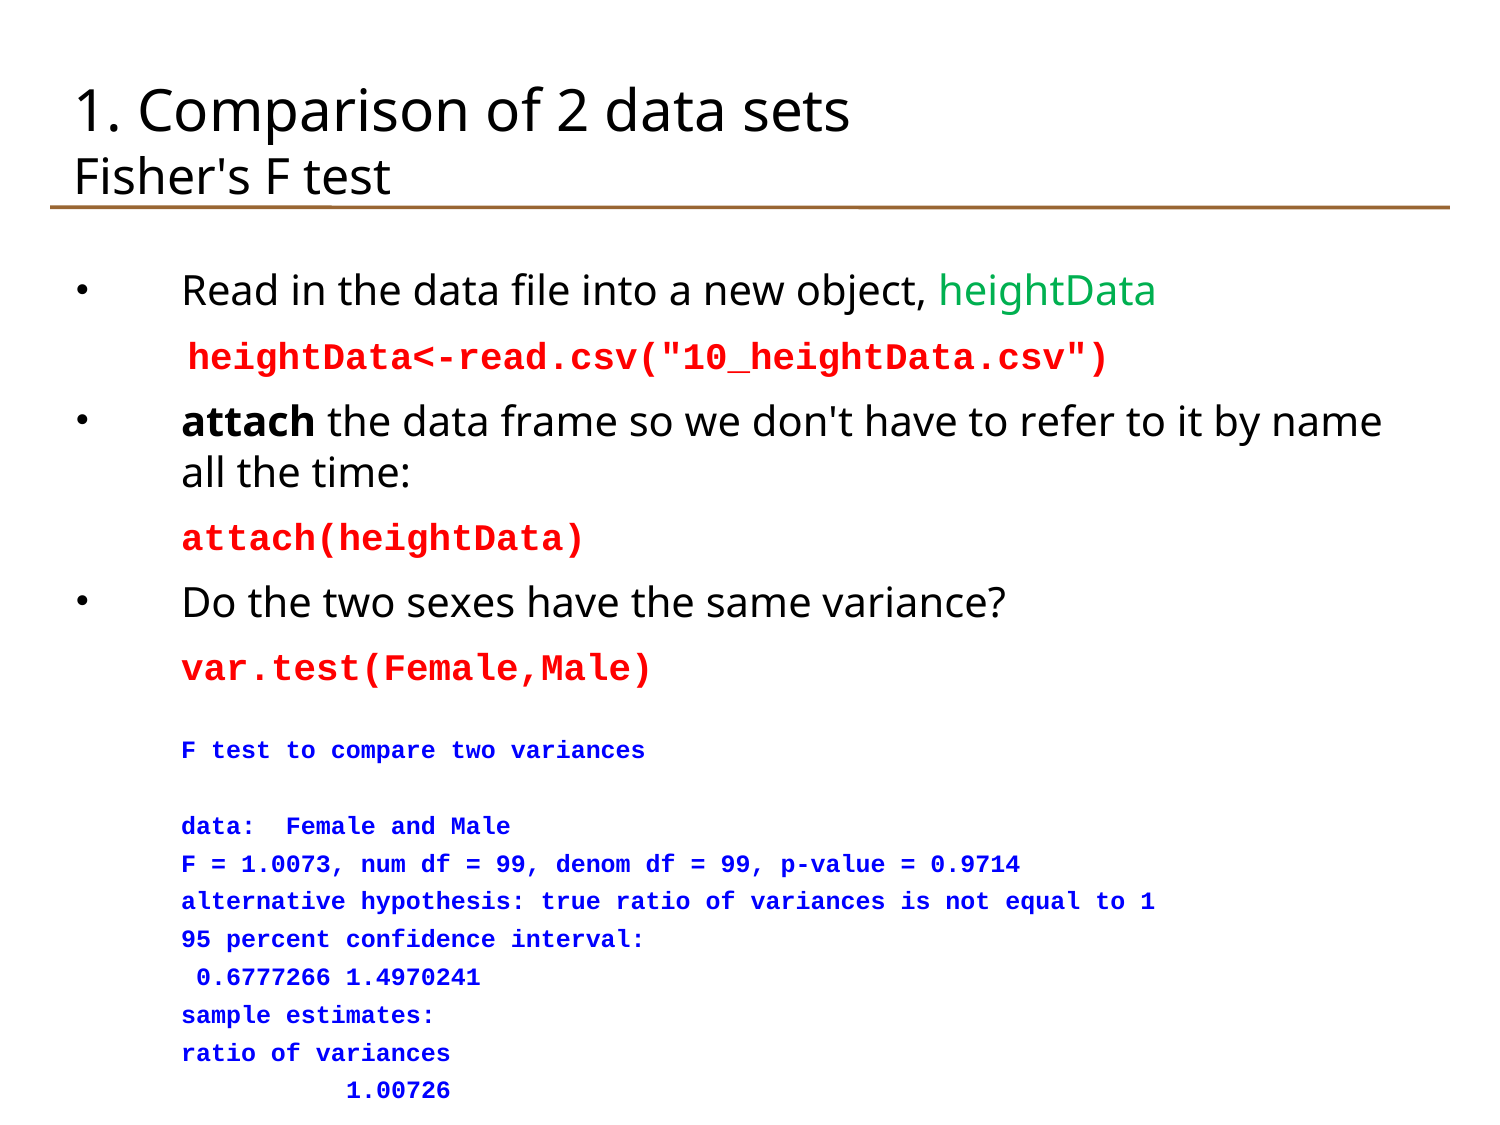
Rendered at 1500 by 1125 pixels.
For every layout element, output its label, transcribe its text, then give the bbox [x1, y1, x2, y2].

text_box Read in the data file into a new object, heightData heightData<-read.csv("10_heightData.csv") attach the data frame so we don't have to refer to it by name all the time: attach(heightData) Do the two sexes have the same variance? var.test(Female,Male) F test to compare two variances data: Female and Male F = 1.0073, num df = 99, denom df = 99, p-value = 0.9714 alternative hypothesis: true ratio of variances is not equal to 1 95 percent confidence interval: 0.6777266 1.4970241 sample estimates: ratio of variances 1.00726 [75, 263, 1425, 1006]
text_box 1. Comparison of 2 data sets Fisher's F test [58, 44, 1409, 233]
